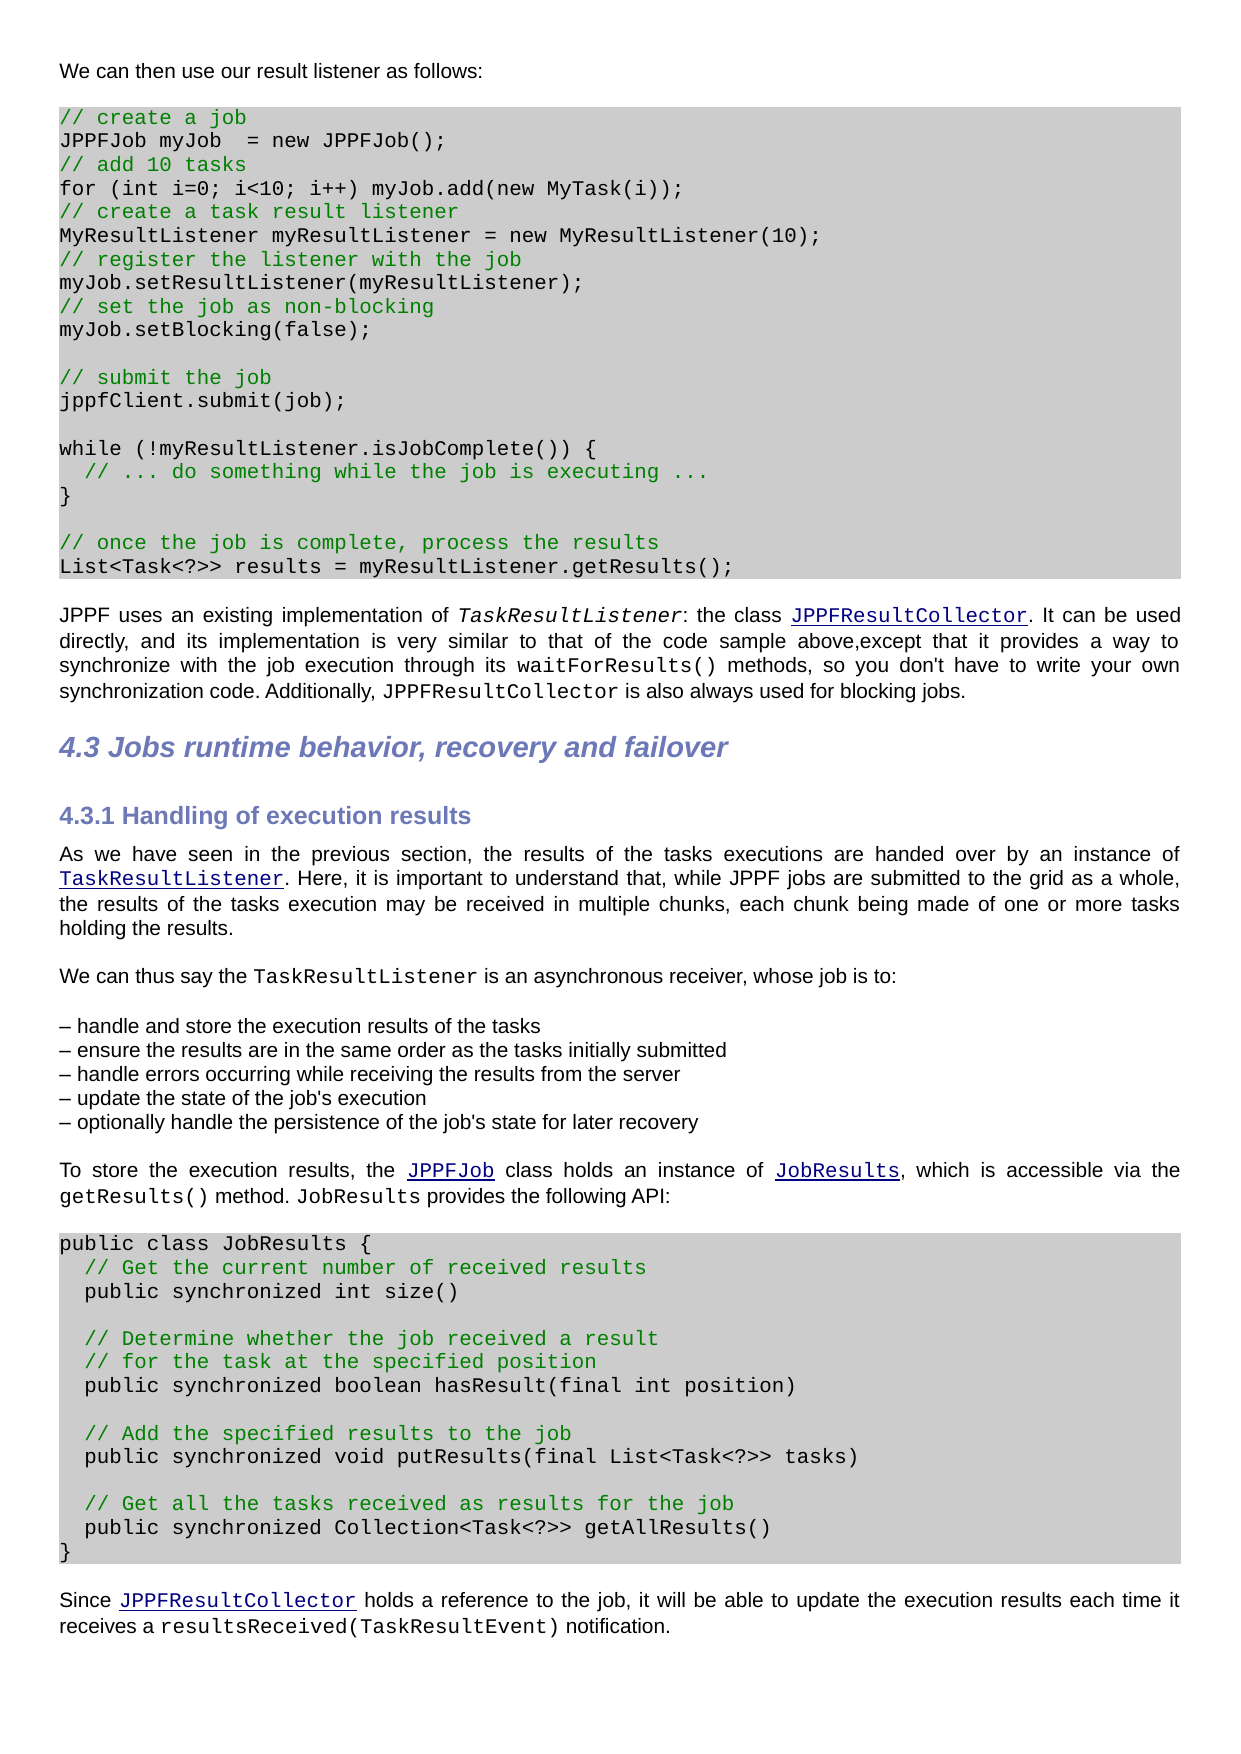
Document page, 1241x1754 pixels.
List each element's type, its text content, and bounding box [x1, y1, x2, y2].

text // add 10 tasks [59, 154, 1181, 178]
text public class JobResults { [59, 1233, 1181, 1257]
subtitle Jobs runtime behavior, recovery and failover [59, 730, 1181, 763]
text We can then use our result listener as follows: [59, 59, 1181, 83]
text public synchronized int size() [59, 1281, 1181, 1304]
text // submit the job [59, 367, 1181, 390]
text // once the job is complete, process the results [59, 532, 1181, 556]
list handle errors occurring while receiving the results from the server [59, 1062, 1181, 1086]
text Since JPPFResultCollector holds a reference to the job, it will be able to update the execution results each time it receives a resultsReceived(TaskResultEvent) notification. [59, 1588, 1181, 1640]
text // Get the current number of received results [59, 1257, 1181, 1281]
list update the state of the job's execution [59, 1086, 1181, 1110]
list optionally handle the persistence of the job's state for later recovery [59, 1110, 1181, 1134]
text public synchronized boolean hasResult(final int position) [59, 1375, 1181, 1399]
text // register the listener with the job [59, 248, 1181, 272]
text while (!myResultListener.isJobComplete()) { [59, 438, 1181, 461]
text We can thus say the TaskResultListener is an asynchronous receiver, whose job is to: [59, 964, 1181, 989]
text // Determine whether the job received a result [59, 1328, 1181, 1352]
text // Add the specified results to the job [59, 1422, 1181, 1446]
text myJob.setBlocking(false); [59, 319, 1181, 343]
text myJob.setResultListener(myResultListener); [59, 272, 1181, 296]
text } [59, 1541, 1181, 1564]
subtitle Handling of execution results [59, 801, 1181, 829]
text public synchronized void putResults(final List<Task<?>> tasks) [59, 1446, 1181, 1470]
text JPPFJob myJob = new JPPFJob(); [59, 130, 1181, 154]
text MyResultListener myResultListener = new MyResultListener(10); [59, 225, 1181, 248]
text To store the execution results, the JPPFJob class holds an instance of JobResults, which is accessible via the getResults() method. JobResults provides the following API: [59, 1158, 1181, 1209]
text // create a job [59, 107, 1181, 130]
text As we have seen in the previous section, the results of the tasks executions are handed over by an instance of TaskResultListener. Here, it is important to understand that, while JPPF jobs are submitted to the grid as a whole, the results of the tasks execution may be received in multiple chunks, each chunk being made of one or more tasks holding the results. [59, 842, 1181, 940]
text jppfClient.submit(job); [59, 390, 1181, 414]
text // Get all the tasks received as results for the job [59, 1493, 1181, 1517]
text for (int i=0; i<10; i++) myJob.add(new MyTask(i)); [59, 178, 1181, 201]
list handle and store the execution results of the tasks [59, 1013, 1181, 1037]
text // ... do something while the job is executing ... [59, 461, 1181, 485]
text JPPF uses an existing implementation of TaskResultListener: the class JPPFResultCollector. It can be used directly, and its implementation is very similar to that of the code sample above,except that it provides a way to synchronize with the job execution through its waitForResults() methods, so you don't have to write your own synchronization code. Additionally, JPPFResultCollector is also always used for blocking jobs. [59, 603, 1181, 705]
text // for the task at the specified position [59, 1352, 1181, 1375]
list ensure the results are in the same order as the tasks initially submitted [59, 1037, 1181, 1062]
text // set the job as non-blocking [59, 296, 1181, 319]
text // create a task result listener [59, 201, 1181, 225]
text List<Task<?>> results = myResultListener.getResults(); [59, 556, 1181, 579]
text public synchronized Collection<Task<?>> getAllResults() [59, 1517, 1181, 1541]
text } [59, 485, 1181, 509]
